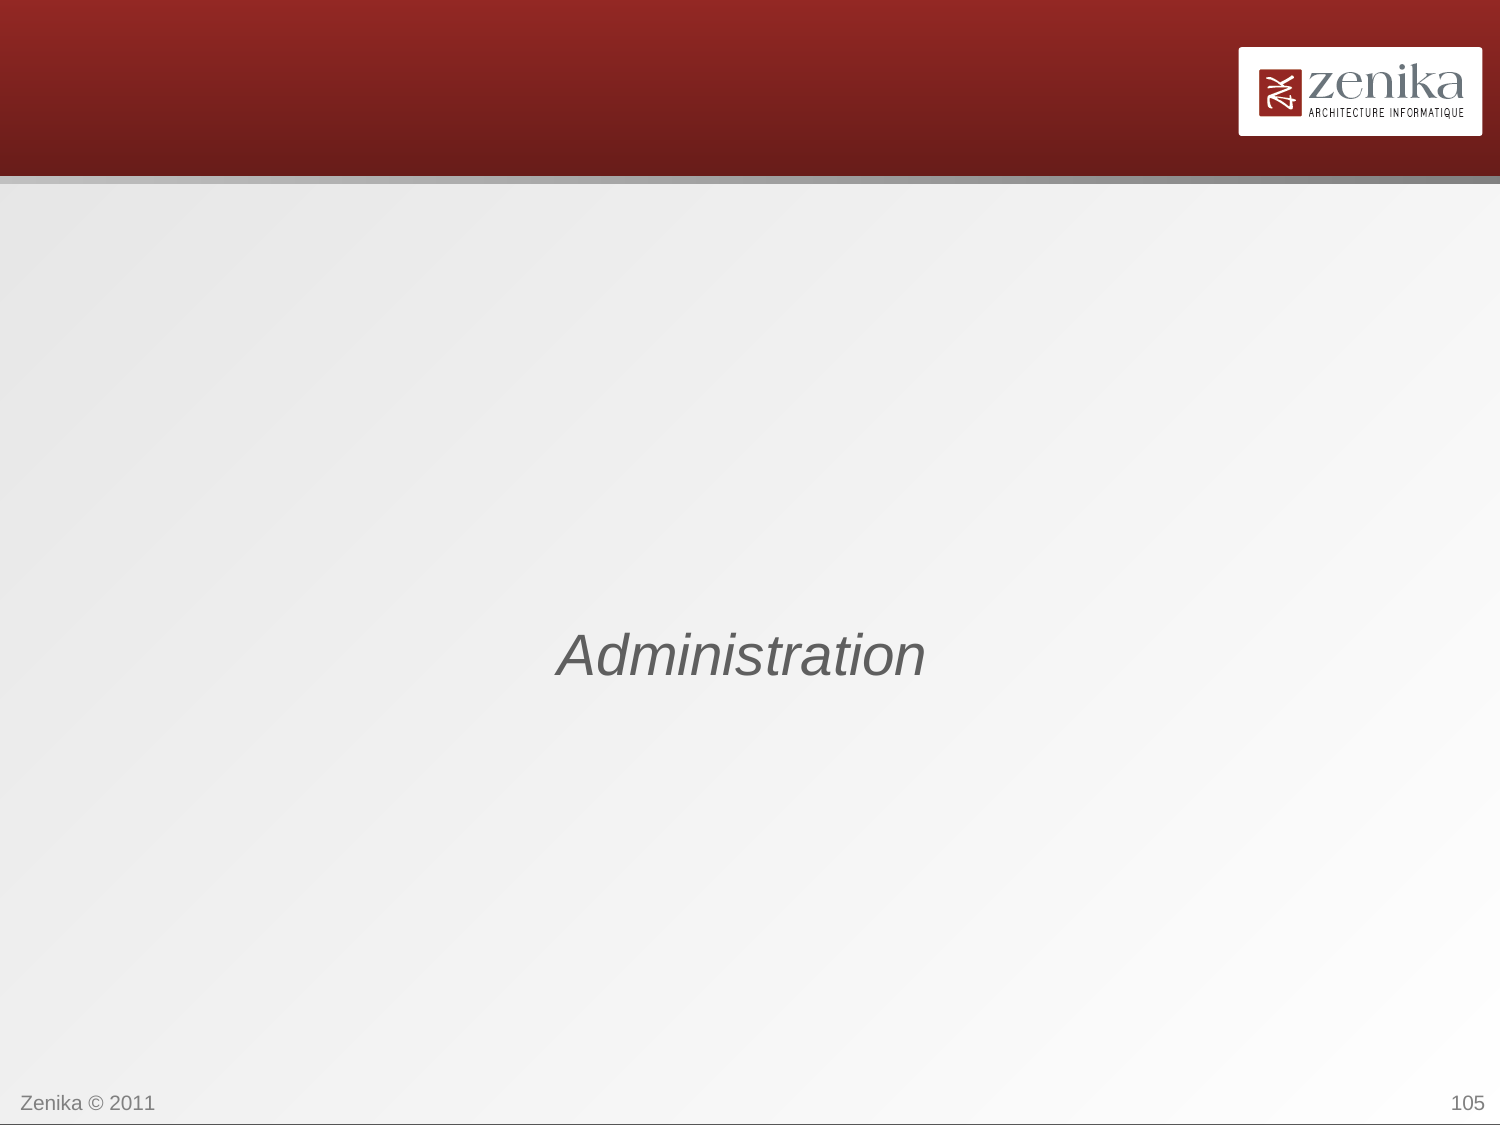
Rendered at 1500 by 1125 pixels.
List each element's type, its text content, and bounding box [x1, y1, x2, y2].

subtitle Administration [50, 249, 1435, 1079]
picture [1257, 58, 1464, 125]
